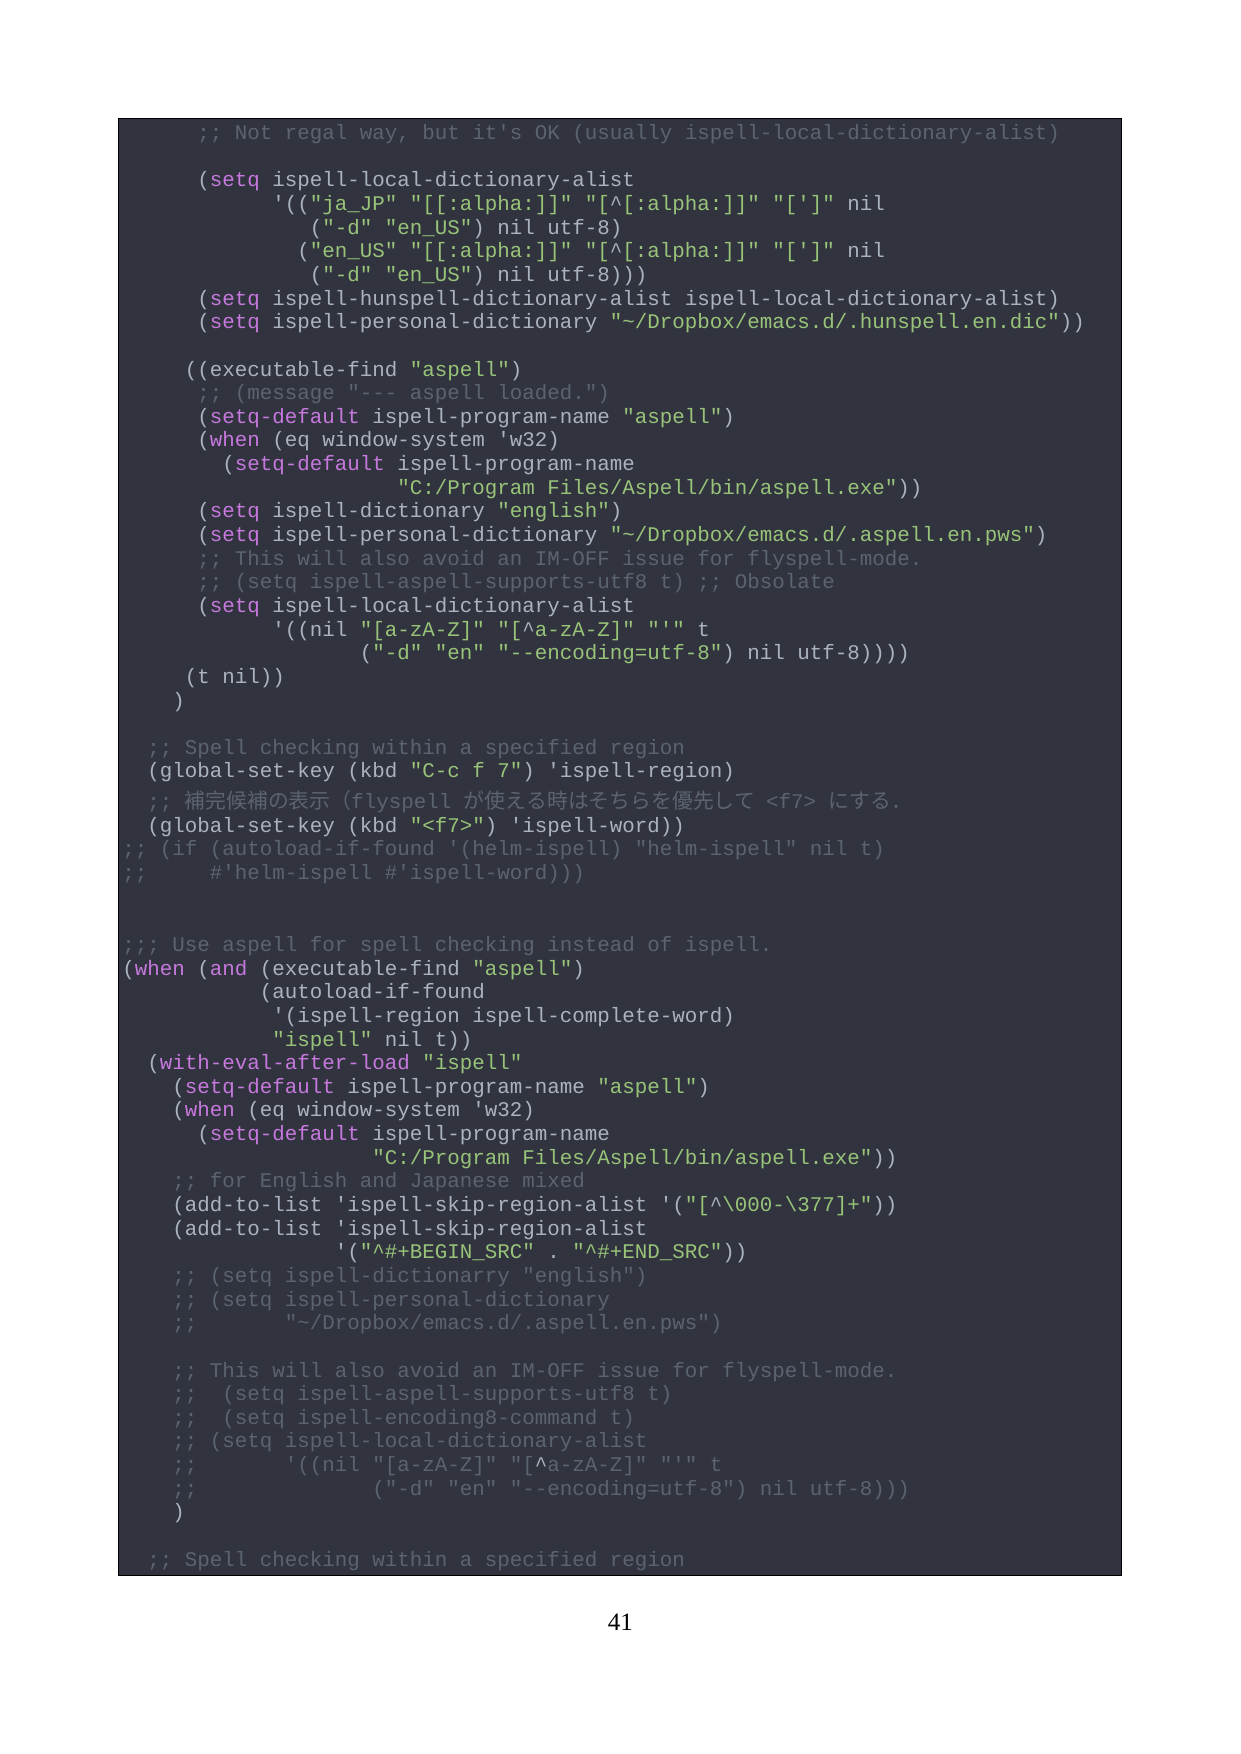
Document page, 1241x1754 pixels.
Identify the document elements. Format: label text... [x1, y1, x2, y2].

text ;; This will also avoid an IM-OFF issue for flyspell-mode. [119, 544, 1121, 567]
text ;; (setq ispell-local-dictionary-alist [119, 1427, 1121, 1450]
text ("-d" "en_US") nil utf-8))) [119, 260, 1121, 284]
text ;; This will also avoid an IM-OFF issue for flyspell-mode. [119, 1356, 1121, 1379]
text ;; for English and Japanese mixed [119, 1166, 1121, 1190]
text ;; 補完候補の表示（flyspell が使える時はそちらを優先して <f7> にする． [119, 780, 1121, 811]
text ;; ("-d" "en" "--encoding=utf-8") nil utf-8))) [119, 1474, 1121, 1497]
text (t nil)) [119, 662, 1121, 686]
text ("-d" "en" "--encoding=utf-8") nil utf-8)))) [119, 638, 1121, 662]
text "C:/Program Files/Aspell/bin/aspell.exe")) [119, 1143, 1121, 1166]
text ;; (setq ispell-personal-dictionary [119, 1285, 1121, 1308]
text (autoload-if-found [119, 977, 1121, 1001]
text ;; (setq ispell-encoding8-command t) [119, 1403, 1121, 1427]
text (add-to-list 'ispell-skip-region-alist [119, 1214, 1121, 1237]
text '("^#+BEGIN_SRC" . "^#+END_SRC")) [119, 1237, 1121, 1261]
text (setq ispell-local-dictionary-alist [119, 591, 1121, 615]
text ;; #'helm-ispell #'ispell-word))) [119, 858, 1121, 886]
text ("-d" "en_US") nil utf-8) [119, 213, 1121, 236]
text ) [119, 1497, 1121, 1521]
text ;; (setq ispell-aspell-supports-utf8 t) [119, 1379, 1121, 1403]
text ((executable-find "aspell") [119, 354, 1121, 378]
text (setq-default ispell-program-name "aspell") [119, 402, 1121, 426]
text ;; Spell checking within a specified region [119, 733, 1121, 757]
text "C:/Program Files/Aspell/bin/aspell.exe")) [119, 473, 1121, 496]
text ;;; Use aspell for spell checking instead of ispell. [119, 930, 1121, 954]
text (when (eq window-system 'w32) [119, 1096, 1121, 1119]
text '(("ja_JP" "[[:alpha:]]" "[^[:alpha:]]" "[']" nil [119, 189, 1121, 213]
text '(ispell-region ispell-complete-word) [119, 1001, 1121, 1024]
text (add-to-list 'ispell-skip-region-alist '("[^\000-\377]+")) [119, 1190, 1121, 1214]
text ("en_US" "[[:alpha:]]" "[^[:alpha:]]" "[']" nil [119, 236, 1121, 260]
text ;; Not regal way, but it's OK (usually ispell-local-dictionary-alist) [119, 119, 1121, 142]
text ;; (message "--- aspell loaded.") [119, 378, 1121, 402]
text (global-set-key (kbd "C-c f 7") 'ispell-region) [119, 757, 1121, 780]
text (setq ispell-hunspell-dictionary-alist ispell-local-dictionary-alist) [119, 284, 1121, 307]
text (setq-default ispell-program-name [119, 449, 1121, 473]
text (when (and (executable-find "aspell") [119, 954, 1121, 977]
text ;; (setq ispell-dictionarry "english") [119, 1261, 1121, 1285]
text ;; (if (autoload-if-found '(helm-ispell) "helm-ispell" nil t) [119, 834, 1121, 858]
text ;; "~/Dropbox/emacs.d/.aspell.en.pws") [119, 1308, 1121, 1332]
text (with-eval-after-load "ispell" [119, 1048, 1121, 1072]
text (setq-default ispell-program-name [119, 1119, 1121, 1143]
text (global-set-key (kbd "<f7>") 'ispell-word)) [119, 811, 1121, 834]
text (setq-default ispell-program-name "aspell") [119, 1072, 1121, 1096]
text '((nil "[a-zA-Z]" "[^a-zA-Z]" "'" t [119, 615, 1121, 638]
text ;; Spell checking within a specified region [119, 1545, 1121, 1575]
text "ispell" nil t)) [119, 1024, 1121, 1048]
text (setq ispell-local-dictionary-alist [119, 165, 1121, 189]
text ;; (setq ispell-aspell-supports-utf8 t) ;; Obsolate [119, 567, 1121, 591]
text (setq ispell-dictionary "english") [119, 496, 1121, 520]
text (when (eq window-system 'w32) [119, 426, 1121, 449]
text (setq ispell-personal-dictionary "~/Dropbox/emacs.d/.hunspell.en.dic")) [119, 307, 1121, 331]
text ) [119, 686, 1121, 709]
text (setq ispell-personal-dictionary "~/Dropbox/emacs.d/.aspell.en.pws") [119, 520, 1121, 544]
text ;; '((nil "[a-zA-Z]" "[^a-zA-Z]" "'" t [119, 1450, 1121, 1474]
